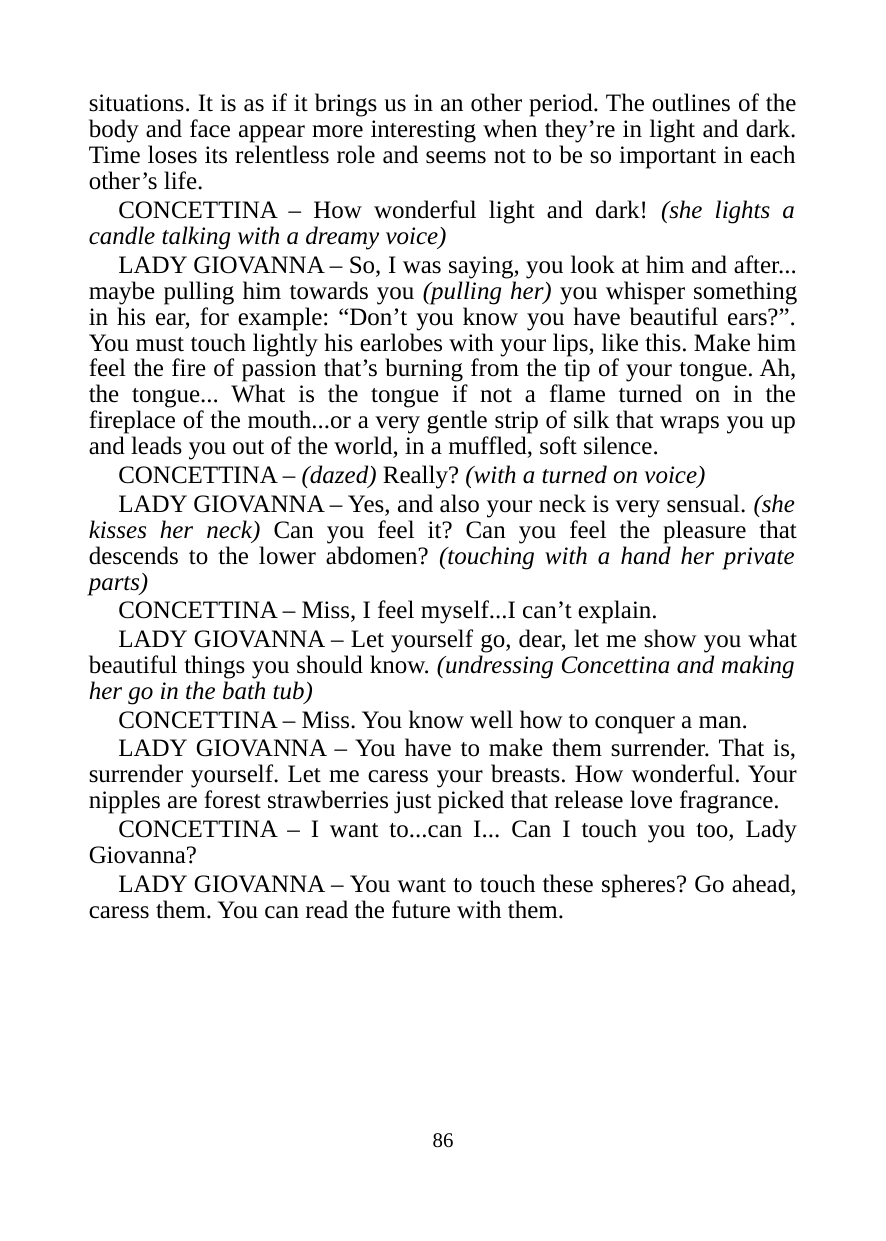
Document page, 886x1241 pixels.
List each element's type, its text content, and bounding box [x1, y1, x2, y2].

text LADY GIOVANNA – You want to touch these spheres? Go ahead, caress them. You can read the future with them. [88, 869, 797, 923]
text CONCETTINA – (dazed) Really? (with a turned on voice) [88, 460, 797, 489]
text LADY GIOVANNA – So, I was saying, you look at him and after... maybe pulling him towards you (pulling her) you whisper something in his ear, for example: “Don’t you know you have beautiful ears?”. You must touch lightly his earlobes with your lips, like this. Make him feel the fire of passion that’s burning from the tip of your tongue. Ah, the tongue... What is the tongue if not a flame turned on in the fireplace of the mouth...or a very gentle strip of silk that wraps you up and leads you out of the world, in a muffled, soft silence. [88, 250, 797, 460]
text CONCETTINA – Miss, I feel myself...I can’t explain. [88, 595, 797, 624]
text CONCETTINA – I want to...can I... Can I touch you too, Lady Giovanna? [88, 814, 797, 869]
text LADY GIOVANNA – Yes, and also your neck is very sensual. (she kisses her neck) Can you feel it? Can you feel the pleasure that descends to the lower abdomen? (touching with a hand her private parts) [88, 489, 797, 595]
text CONCETTINA – How wonderful light and dark! (she lights a candle talking with a dreamy voice) [88, 195, 797, 250]
text CONCETTINA – Miss. You know well how to conquer a man. [88, 705, 797, 733]
text LADY GIOVANNA – You have to make them surrender. That is, surrender yourself. Let me caress your breasts. How wonderful. Your nipples are forest strawberries just picked that release love fragrance. [88, 733, 797, 814]
text situations. It is as if it brings us in an other period. The outlines of the body and face appear more interesting when they’re in light and dark. Time loses its relentless role and seems not to be so important in each other’s life. [88, 88, 797, 195]
text LADY GIOVANNA – Let yourself go, dear, let me show you what beautiful things you should know. (undressing Concettina and making her go in the bath tub) [88, 624, 797, 705]
